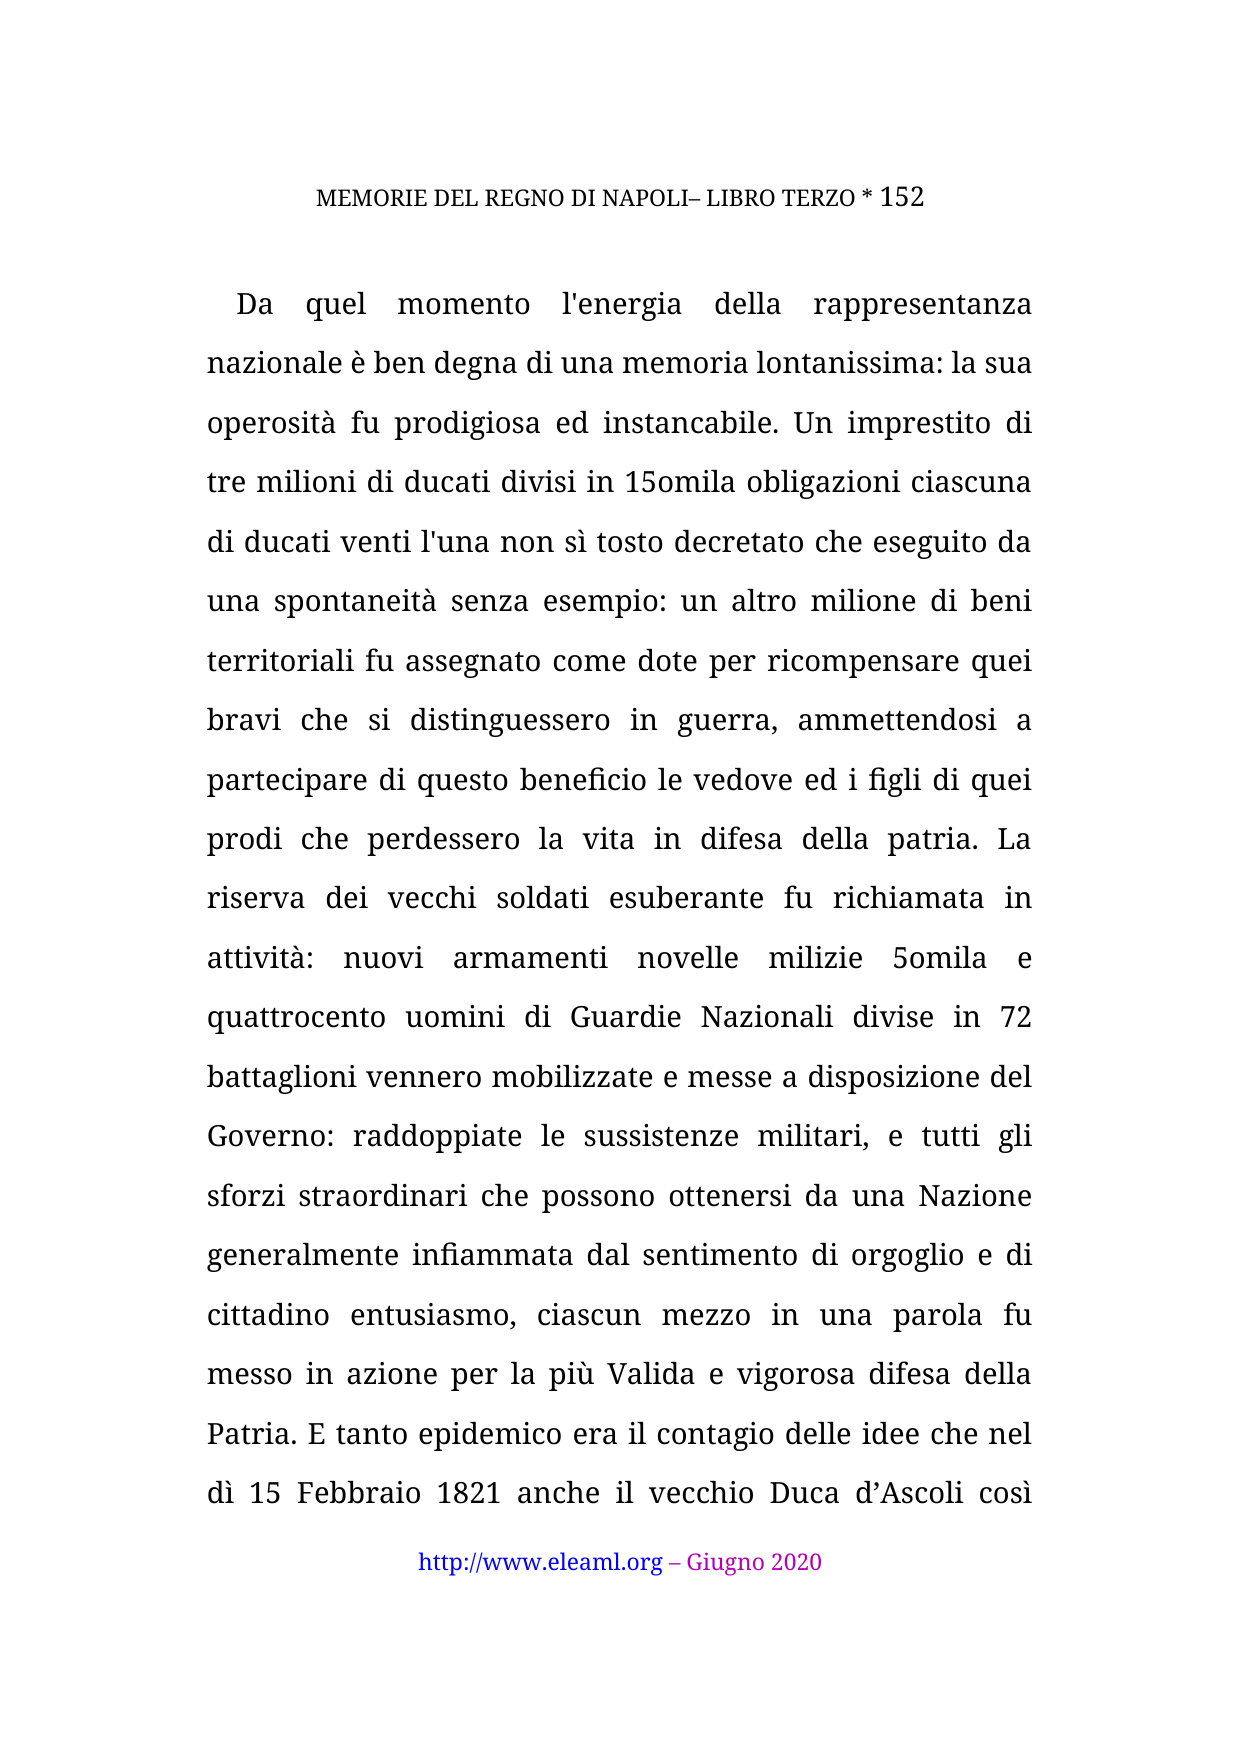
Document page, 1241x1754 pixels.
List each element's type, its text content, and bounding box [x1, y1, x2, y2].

text Da quel momento l'energia della rappresentanza nazionale è ben degna di una memoria lontanissima: la sua operosità fu prodigiosa ed instancabile. Un imprestito di tre milioni di ducati divisi in 15omila obligazioni ciascuna di ducati venti l'una non sì tosto decretato che eseguito da una spontaneità senza esempio: un altro milione di beni territoriali fu assegnato come dote per ricompensare quei bravi che si distinguessero in guerra, ammettendosi a partecipare di questo beneficio le vedove ed i figli di quei prodi che perdessero la vita in difesa della patria. La riserva dei vecchi soldati esuberante fu richiamata in attività: nuovi armamenti novelle milizie 5omila e quattrocento uomini di Guardie Nazionali divise in 72 battaglioni vennero mobilizzate e messe a disposizione del Governo: raddoppiate le sussistenze militari, e tutti gli sforzi straordinari che possono ottenersi da una Nazione generalmente infiammata dal sentimento di orgoglio e di cittadino entusiasmo, ciascun mezzo in una parola fu messo in azione per la più Valida e vigorosa difesa della Patria. E tanto epidemico era il contagio delle idee che nel dì 15 Febbraio 1821 anche il vecchio Duca d’Ascoli così [207, 283, 1033, 1512]
